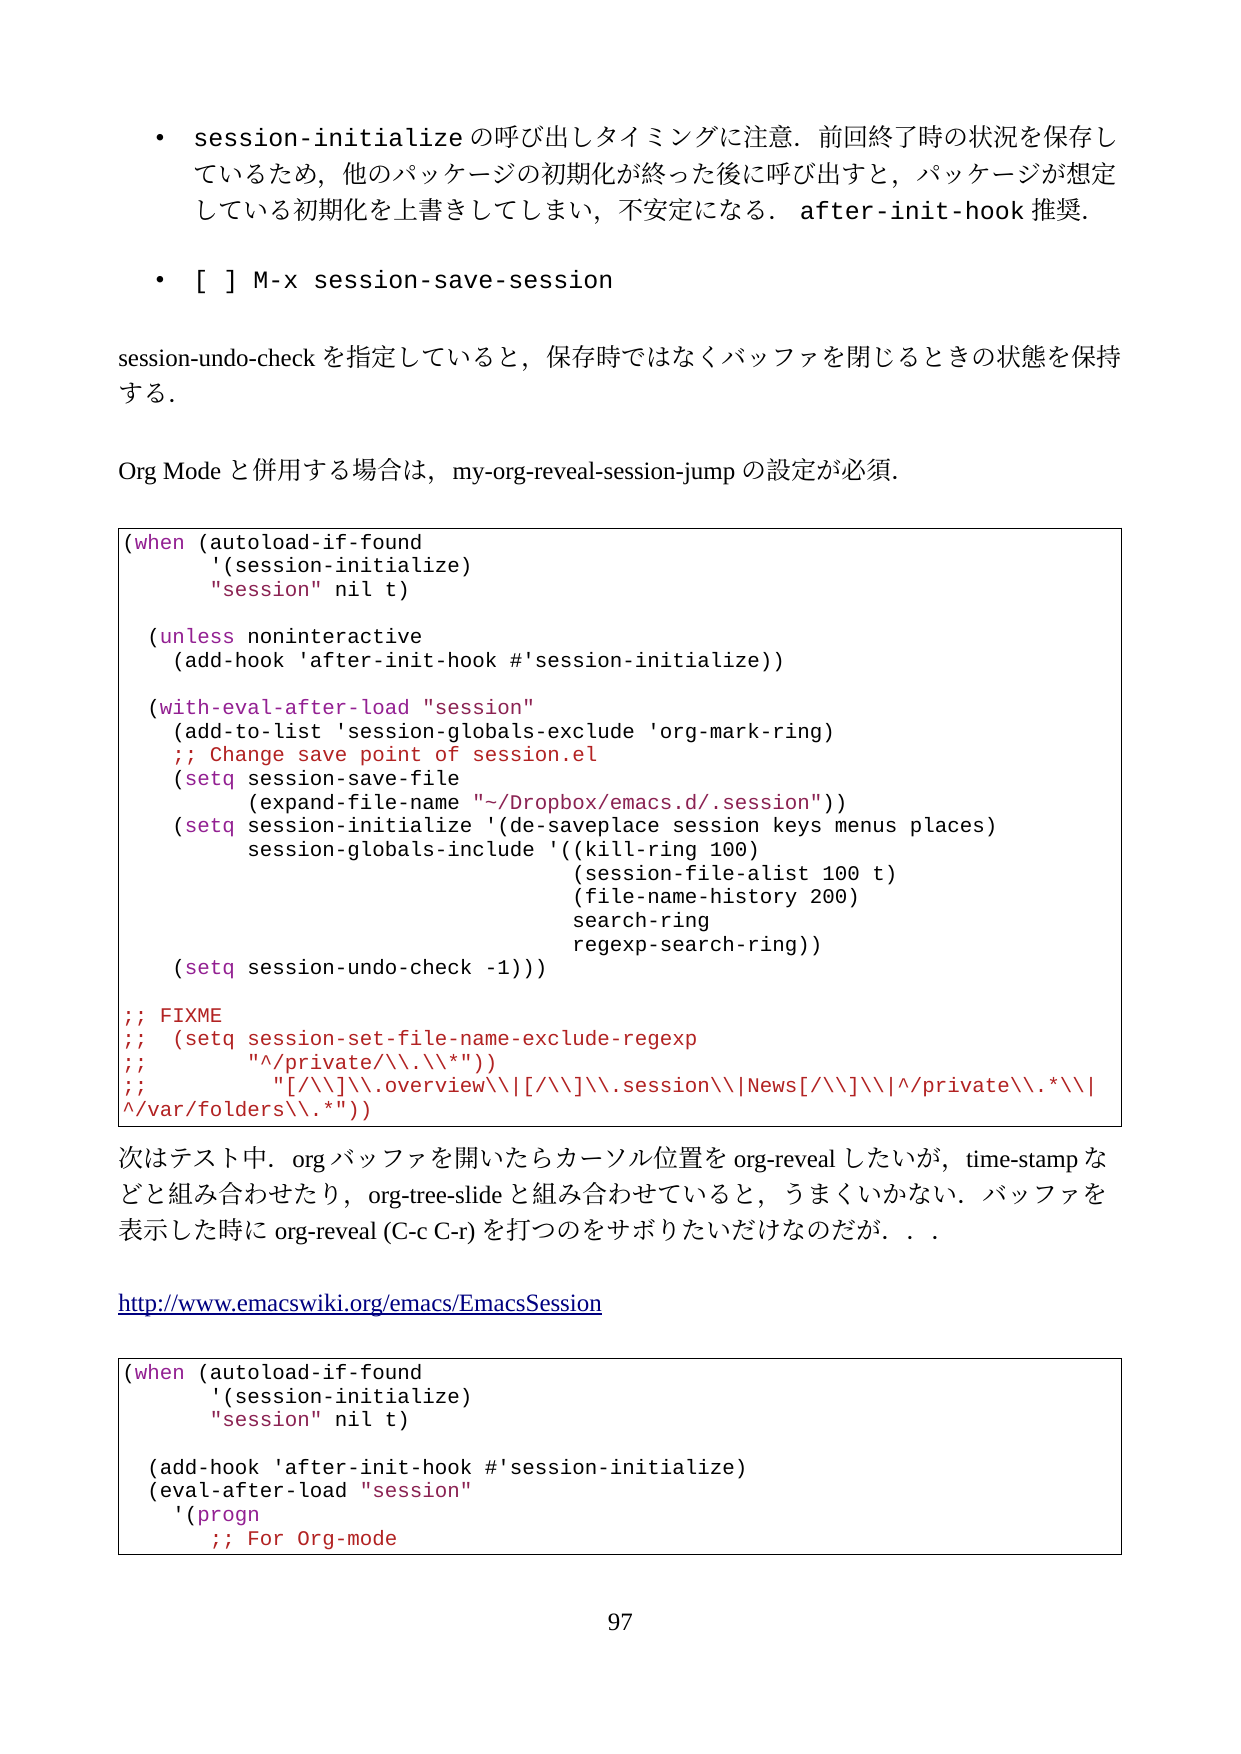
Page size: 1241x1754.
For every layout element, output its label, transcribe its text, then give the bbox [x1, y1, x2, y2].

text Org Mode と併用する場合は，my-org-reveal-session-jump の設定が必須． [118, 451, 1122, 515]
text http://www.emacswiki.org/emacs/EmacsSession [118, 1288, 1122, 1346]
text (setq session-initialize '(de-saveplace session keys menus places) [119, 811, 1121, 835]
text '(progn [119, 1500, 1121, 1524]
text ;; "^/private/\\.\\*")) [119, 1048, 1121, 1072]
text (add-to-list 'session-globals-exclude 'org-mark-ring) [119, 717, 1121, 741]
text session-globals-include '((kill-ring 100) [119, 835, 1121, 859]
text "session" nil t) [119, 1406, 1121, 1429]
text ;; (setq session-set-file-name-exclude-regexp [119, 1024, 1121, 1048]
text (setq session-save-file [119, 764, 1121, 788]
text (add-hook 'after-init-hook #'session-initialize)) [119, 646, 1121, 669]
text ;; Change save point of session.el [119, 741, 1121, 764]
text (with-eval-after-load "session" [119, 693, 1121, 717]
text 次はテスト中．orgバッファを開いたらカーソル位置をorg-revealしたいが，time-stampなどと組み合わせたり，org-tree-slideと組み合わせていると，うまくいかない．バッファを表示した時に org-reveal (C-c C-r) を打つのをサボりたいだけなのだが．．． [118, 1139, 1122, 1276]
text (eval-after-load "session" [119, 1476, 1121, 1500]
text (when (autoload-if-found [119, 529, 1121, 551]
text ;; FIXME [119, 1001, 1121, 1024]
text ;; "[/\\]\\.overview\\|[/\\]\\.session\\|News[/\\]\\|^/private\\.*\\|^/var/folders\\.*")) [119, 1072, 1121, 1126]
text (add-hook 'after-init-hook #'session-initialize) [119, 1453, 1121, 1476]
text search-ring [119, 906, 1121, 930]
text (session-file-alist 100 t) [119, 859, 1121, 882]
text session-undo-check を指定していると，保存時ではなくバッファを閉じるときの状態を保持する． [118, 337, 1122, 438]
text (file-name-history 200) [119, 882, 1121, 906]
list session-initialize の呼び出しタイミングに注意．前回終了時の状況を保存しているため，他のパッケージの初期化が終った後に呼び出すと，パッケージが想定している初期化を上書きしてしまい，不安定になる． after-init-hook 推奨． [156, 118, 1122, 255]
text regexp-search-ring)) [119, 930, 1121, 953]
text '(session-initialize) [119, 1382, 1121, 1406]
text '(session-initialize) [119, 551, 1121, 575]
text (unless noninteractive [119, 622, 1121, 646]
text (when (autoload-if-found [119, 1359, 1121, 1382]
text (setq session-undo-check -1))) [119, 953, 1121, 977]
text (expand-file-name "~/Dropbox/emacs.d/.session")) [119, 788, 1121, 811]
list [ ] M-x session-save-session [156, 268, 1122, 325]
text "session" nil t) [119, 575, 1121, 599]
text ;; For Org-mode [119, 1524, 1121, 1554]
